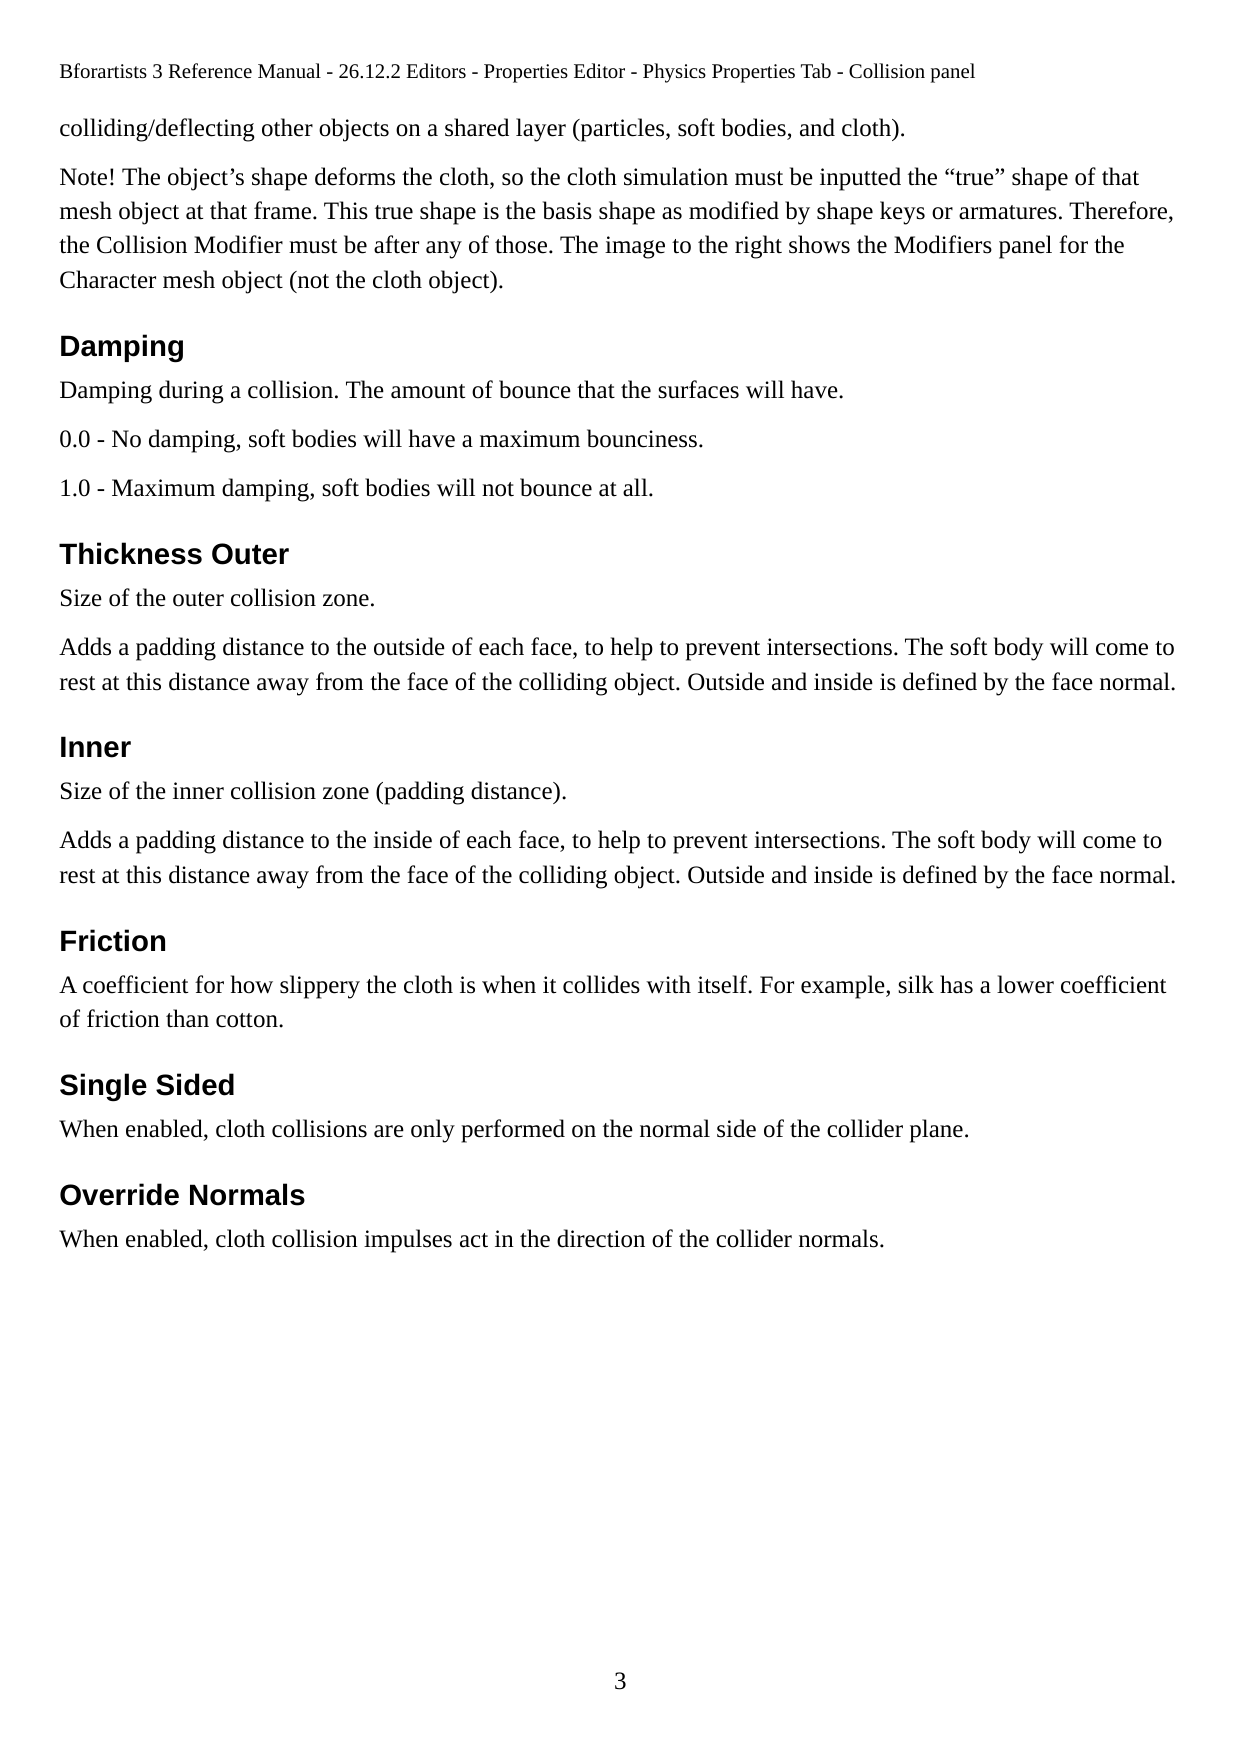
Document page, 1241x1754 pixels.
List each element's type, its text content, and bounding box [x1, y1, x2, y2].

text colliding/deflecting other objects on a shared layer (particles, soft bodies, and cloth). [59, 113, 1181, 141]
subtitle Single Sided [59, 1068, 1181, 1102]
text When enabled, cloth collisions are only performed on the normal side of the collider plane. [59, 1114, 1181, 1143]
text Adds a padding distance to the outside of each face, to help to prevent intersections. The soft body will come to rest at this distance away from the face of the colliding object. Outside and inside is defined by the face normal. [59, 632, 1181, 695]
subtitle Thickness Outer [59, 537, 1181, 571]
text Damping during a collision. The amount of bounce that the surfaces will have. [59, 375, 1181, 404]
text Size of the inner collision zone (padding distance). [59, 776, 1181, 805]
text Size of the outer collision zone. [59, 583, 1181, 612]
text 1.0 - Maximum damping, soft bodies will not bounce at all. [59, 473, 1181, 502]
text A coefficient for how slippery the cloth is when it collides with itself. For example, silk has a lower coefficient of friction than cotton. [59, 970, 1181, 1033]
subtitle Damping [59, 329, 1181, 362]
text When enabled, cloth collision impulses act in the direction of the collider normals. [59, 1224, 1181, 1253]
text Note! The object’s shape deforms the cloth, so the cloth simulation must be inputted the “true” shape of that mesh object at that frame. This true shape is the basis shape as modified by shape keys or armatures. Therefore, the Collision Modifier must be after any of those. The image to the right shows the Modifiers panel for the Character mesh object (not the cloth object). [59, 162, 1181, 294]
subtitle Override Normals [59, 1178, 1181, 1212]
subtitle Friction [59, 924, 1181, 957]
subtitle Inner [59, 730, 1181, 764]
text 0.0 - No damping, soft bodies will have a maximum bounciness. [59, 424, 1181, 453]
text Adds a padding distance to the inside of each face, to help to prevent intersections. The soft body will come to rest at this distance away from the face of the colliding object. Outside and inside is defined by the face normal. [59, 826, 1181, 889]
